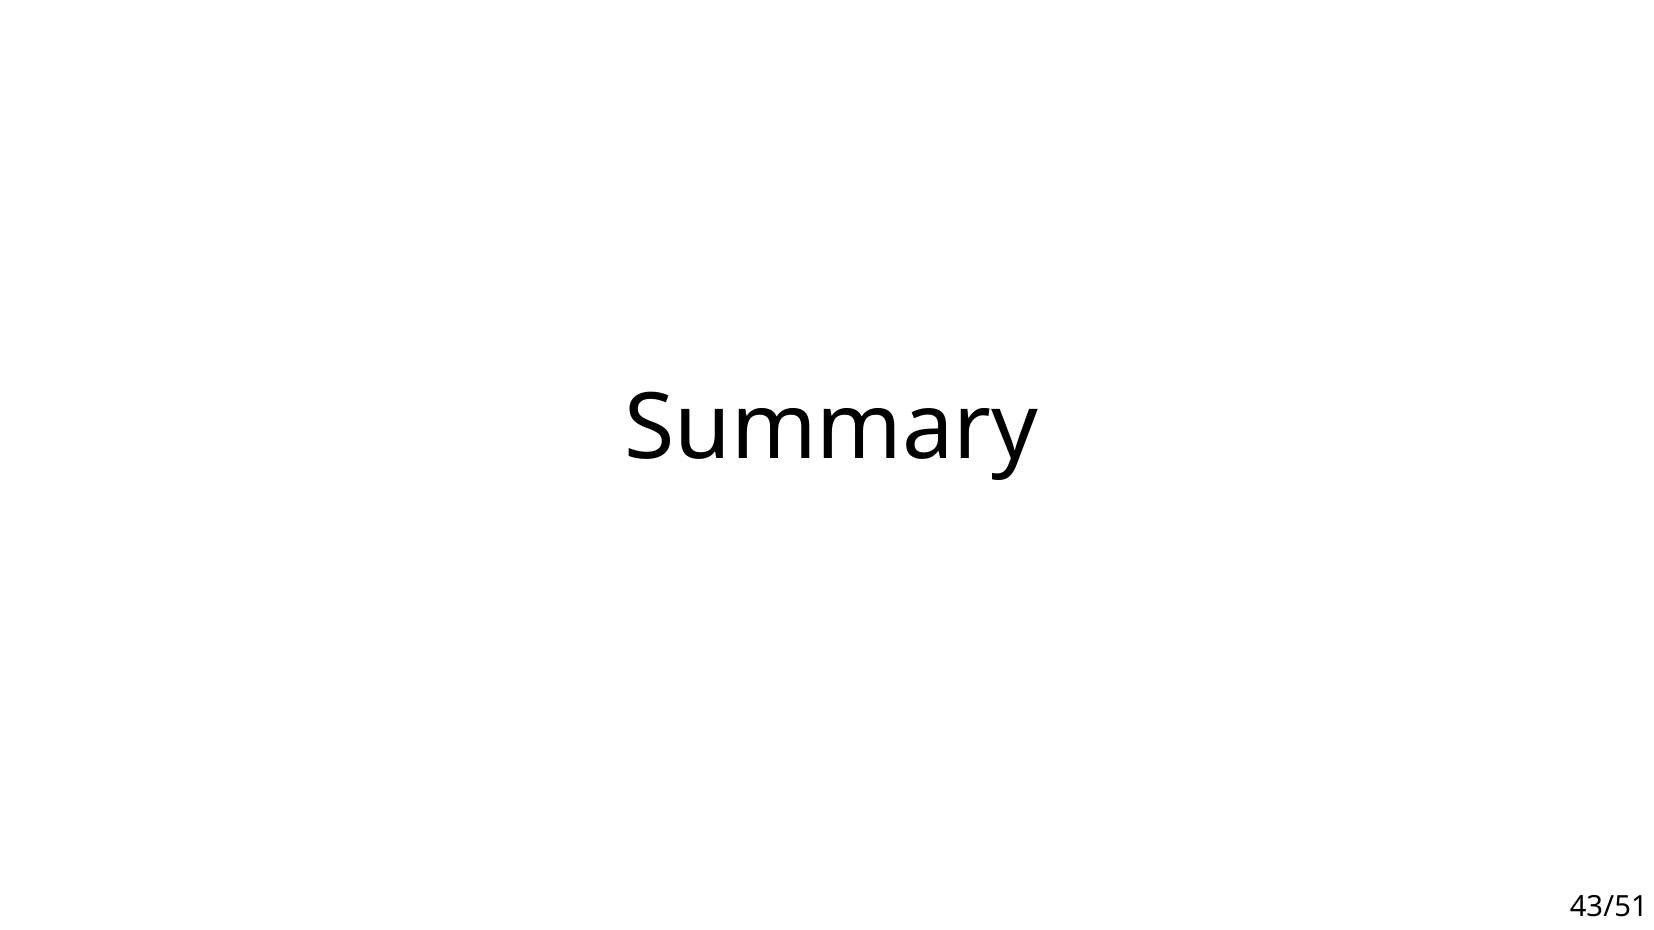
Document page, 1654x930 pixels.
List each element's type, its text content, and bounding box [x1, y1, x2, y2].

title Summary [87, 344, 1576, 501]
